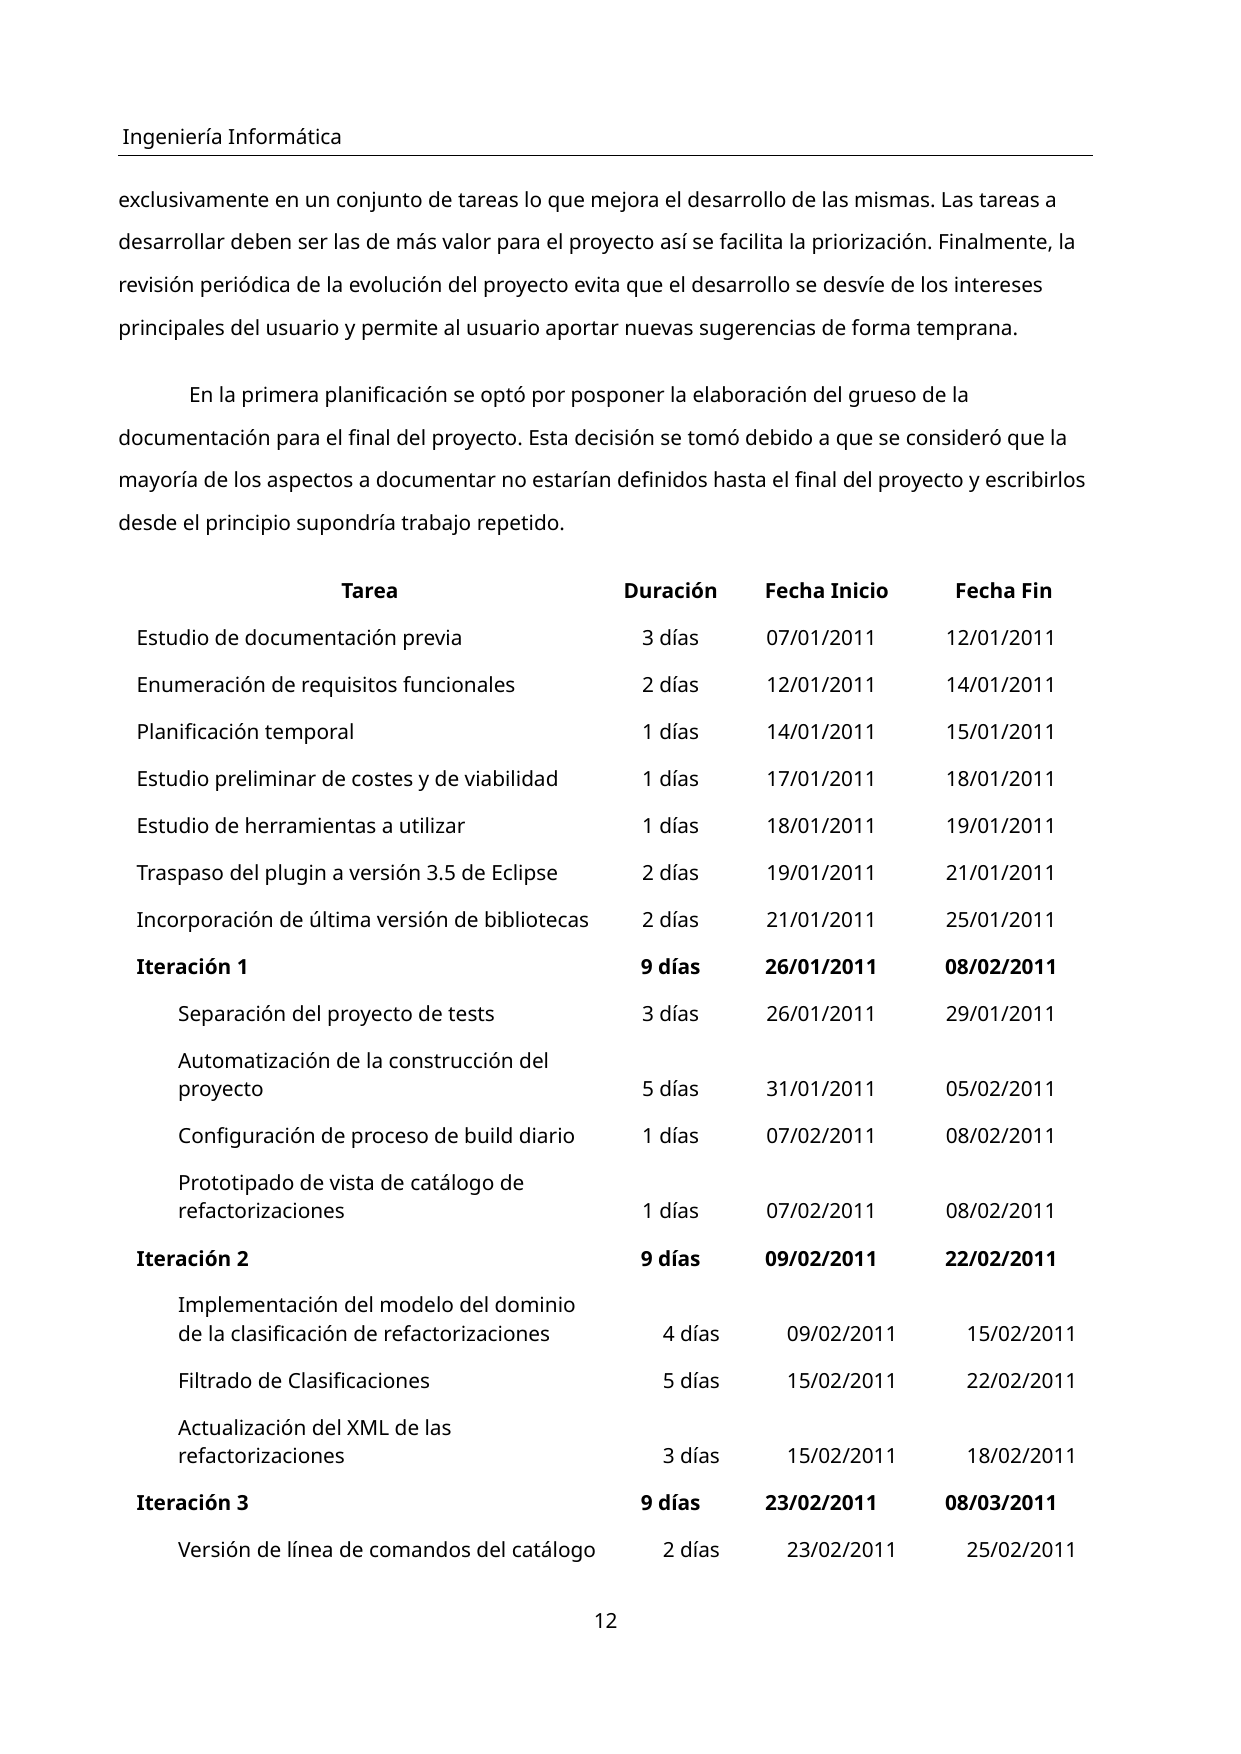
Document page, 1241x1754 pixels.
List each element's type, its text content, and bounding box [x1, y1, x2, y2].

table_cell 1 días [609, 704, 732, 751]
table_cell 9 días [609, 1231, 732, 1278]
table_cell 21/01/2011 [732, 892, 910, 939]
table_cell Automatización de la construcción del proyecto [131, 1033, 609, 1108]
table_cell 1 días [609, 1155, 732, 1231]
table_cell 14/01/2011 [732, 704, 910, 751]
table_header Fecha Inicio [732, 563, 910, 610]
table_cell 18/01/2011 [910, 751, 1092, 798]
table_cell 2 días [609, 892, 732, 939]
table_cell 08/02/2011 [910, 1109, 1092, 1155]
table_cell 3 días [609, 610, 732, 657]
table_cell 4 días [609, 1278, 732, 1353]
table_cell Filtrado de Clasificaciones [131, 1353, 609, 1400]
table_cell Traspaso del plugin a versión 3.5 de Eclipse [131, 845, 609, 892]
table_cell Iteración 2 [131, 1231, 609, 1278]
table_cell 21/01/2011 [910, 845, 1092, 892]
table_cell 09/02/2011 [732, 1278, 910, 1353]
table_cell 2 días [609, 845, 732, 892]
table_cell 31/01/2011 [732, 1033, 910, 1108]
table_cell 17/01/2011 [732, 751, 910, 798]
table_cell Estudio preliminar de costes y de viabilidad [131, 751, 609, 798]
table_cell 08/02/2011 [910, 1155, 1092, 1231]
table_cell 9 días [609, 939, 732, 986]
table_cell 19/01/2011 [732, 845, 910, 892]
table_cell Iteración 3 [131, 1476, 609, 1523]
table_cell 15/02/2011 [732, 1353, 910, 1400]
table_cell 18/02/2011 [910, 1400, 1092, 1476]
text exclusivamente en un conjunto de tareas lo que mejora el desarrollo de las mismas. Las tareas a desarrollar deben ser las de más valor para el proyecto así se facilita la priorización. Finalmente, la revisión periódica de la evolución del proyecto evita que el desarrollo se desvíe de los intereses principales del usuario y permite al usuario aportar nuevas sugerencias de forma temprana. [118, 185, 1093, 341]
table_cell 1 días [609, 1109, 732, 1155]
table_cell 12/01/2011 [732, 657, 910, 704]
table_cell 15/02/2011 [910, 1278, 1092, 1353]
table_header Duración [609, 563, 732, 610]
table_cell 22/02/2011 [910, 1353, 1092, 1400]
table_cell Actualización del XML de las refactorizaciones [131, 1400, 609, 1476]
table_cell 15/02/2011 [732, 1400, 910, 1476]
table_cell 5 días [609, 1033, 732, 1108]
table_cell 23/02/2011 [732, 1523, 910, 1569]
table_cell 2 días [609, 1523, 732, 1569]
table_cell 3 días [609, 1400, 732, 1476]
table_cell 07/02/2011 [732, 1155, 910, 1231]
table_cell 1 días [609, 751, 732, 798]
table_cell 29/01/2011 [910, 986, 1092, 1033]
table_cell 15/01/2011 [910, 704, 1092, 751]
table_cell 26/01/2011 [732, 939, 910, 986]
table_cell 12/01/2011 [910, 610, 1092, 657]
table_cell Versión de línea de comandos del catálogo [131, 1523, 609, 1569]
table_cell Iteración 1 [131, 939, 609, 986]
table_cell 2 días [609, 657, 732, 704]
table_cell 23/02/2011 [732, 1476, 910, 1523]
table_cell Incorporación de última versión de bibliotecas [131, 892, 609, 939]
table_cell Separación del proyecto de tests [131, 986, 609, 1033]
table_cell 07/01/2011 [732, 610, 910, 657]
table_cell 05/02/2011 [910, 1033, 1092, 1108]
table_cell Enumeración de requisitos funcionales [131, 657, 609, 704]
table_header Tarea [131, 563, 609, 610]
table_cell 22/02/2011 [910, 1231, 1092, 1278]
text En la primera planificación se optó por posponer la elaboración del grueso de la documentación para el final del proyecto. Esta decisión se tomó debido a que se consideró que la mayoría de los aspectos a documentar no estarían definidos hasta el final del proyecto y escribirlos desde el principio supondría trabajo repetido. [118, 380, 1093, 537]
table_cell 09/02/2011 [732, 1231, 910, 1278]
table_cell 18/01/2011 [732, 798, 910, 845]
table_cell 1 días [609, 798, 732, 845]
table_cell 25/02/2011 [910, 1523, 1092, 1569]
table_cell Estudio de herramientas a utilizar [131, 798, 609, 845]
table_header Fecha Fin [910, 563, 1092, 610]
table_cell Planificación temporal [131, 704, 609, 751]
table_cell Estudio de documentación previa [131, 610, 609, 657]
table_cell 07/02/2011 [732, 1109, 910, 1155]
table_cell 9 días [609, 1476, 732, 1523]
table_cell 08/03/2011 [910, 1476, 1092, 1523]
table_cell 26/01/2011 [732, 986, 910, 1033]
table_cell Prototipado de vista de catálogo de refactorizaciones [131, 1155, 609, 1231]
table_cell 3 días [609, 986, 732, 1033]
table_cell Configuración de proceso de build diario [131, 1109, 609, 1155]
table_cell 14/01/2011 [910, 657, 1092, 704]
table_cell 25/01/2011 [910, 892, 1092, 939]
table_cell 19/01/2011 [910, 798, 1092, 845]
table_cell Implementación del modelo del dominio de la clasificación de refactorizaciones [131, 1278, 609, 1353]
table_cell 5 días [609, 1353, 732, 1400]
table_cell 08/02/2011 [910, 939, 1092, 986]
